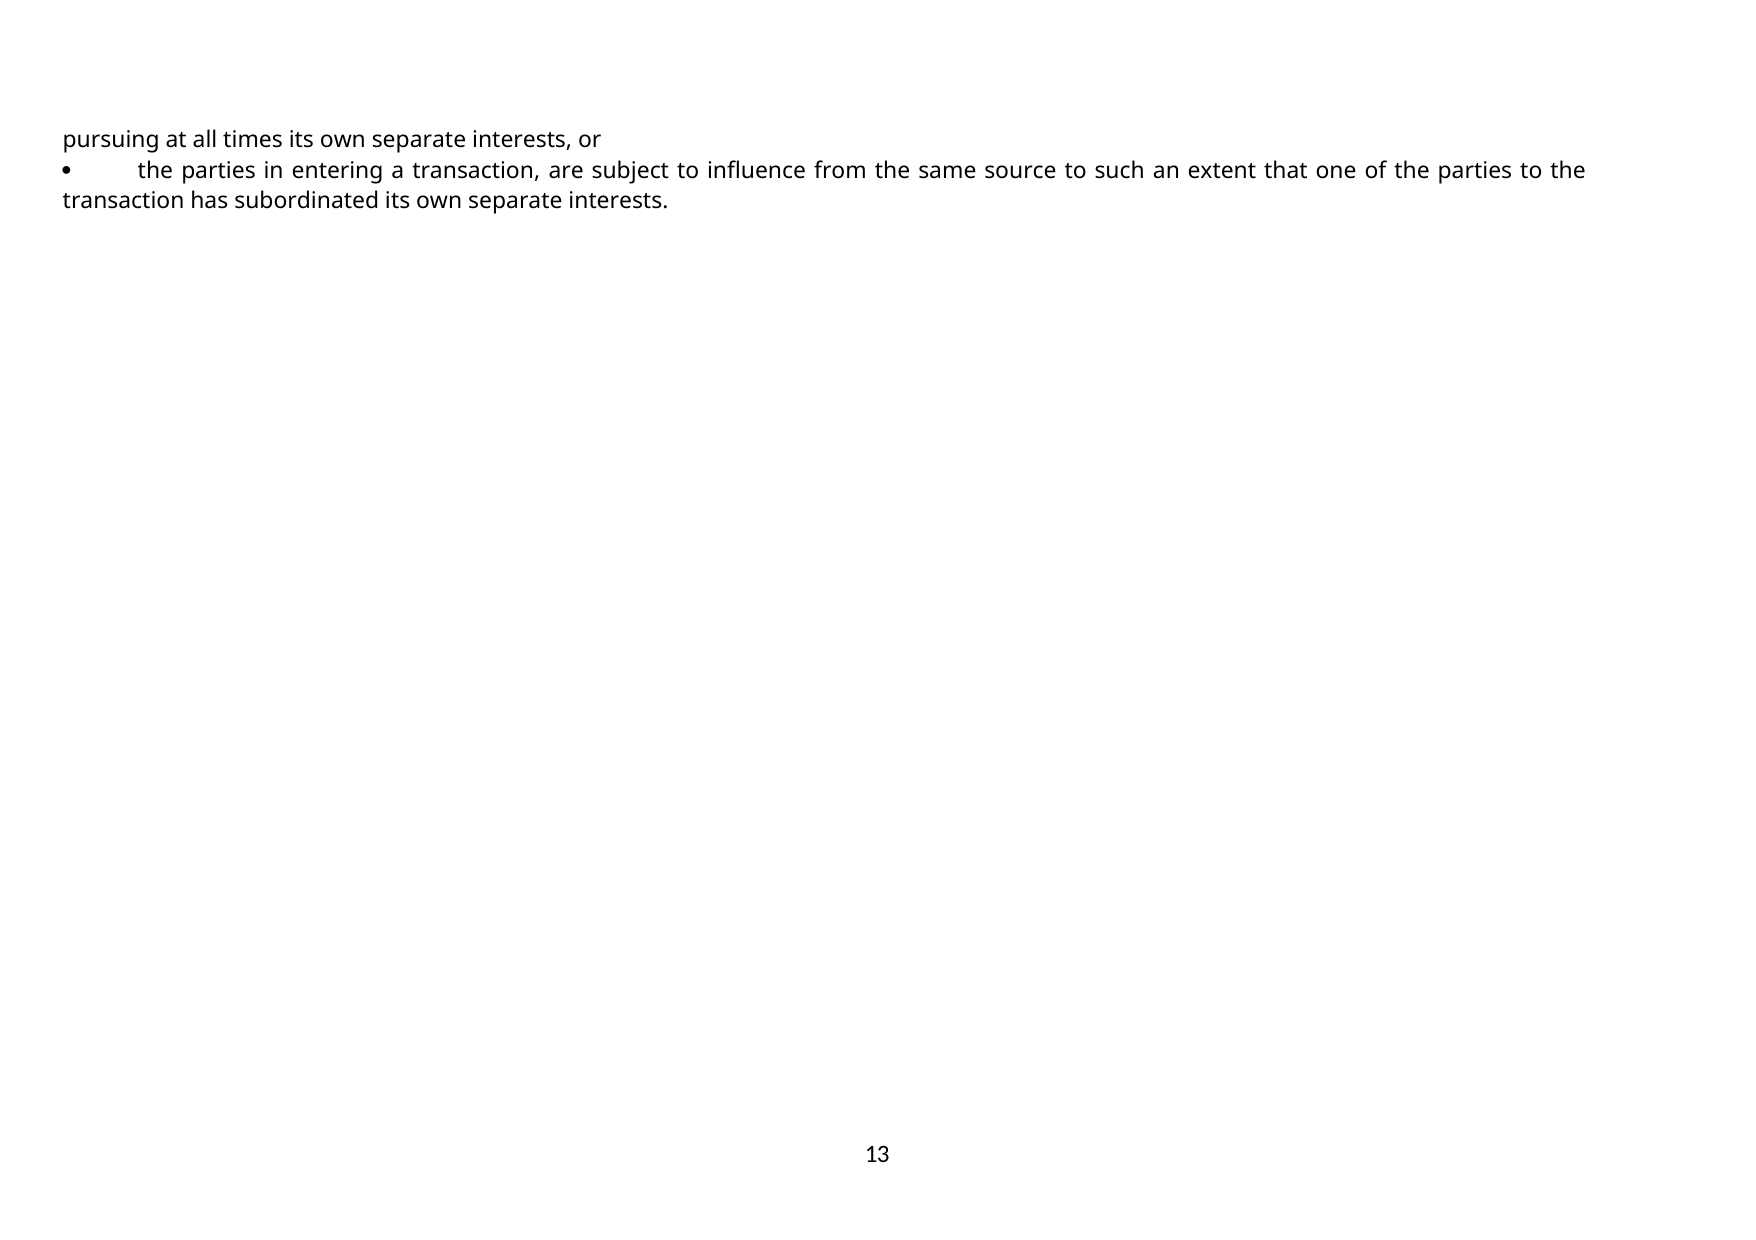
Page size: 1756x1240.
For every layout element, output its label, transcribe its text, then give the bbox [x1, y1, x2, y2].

list the parties in entering a transaction, are subject to influence from the same source to such an extent that one of the parties to the transaction has subordinated its own separate interests. [62, 154, 1680, 215]
list pursuing at all times its own separate interests, or [62, 123, 1681, 154]
